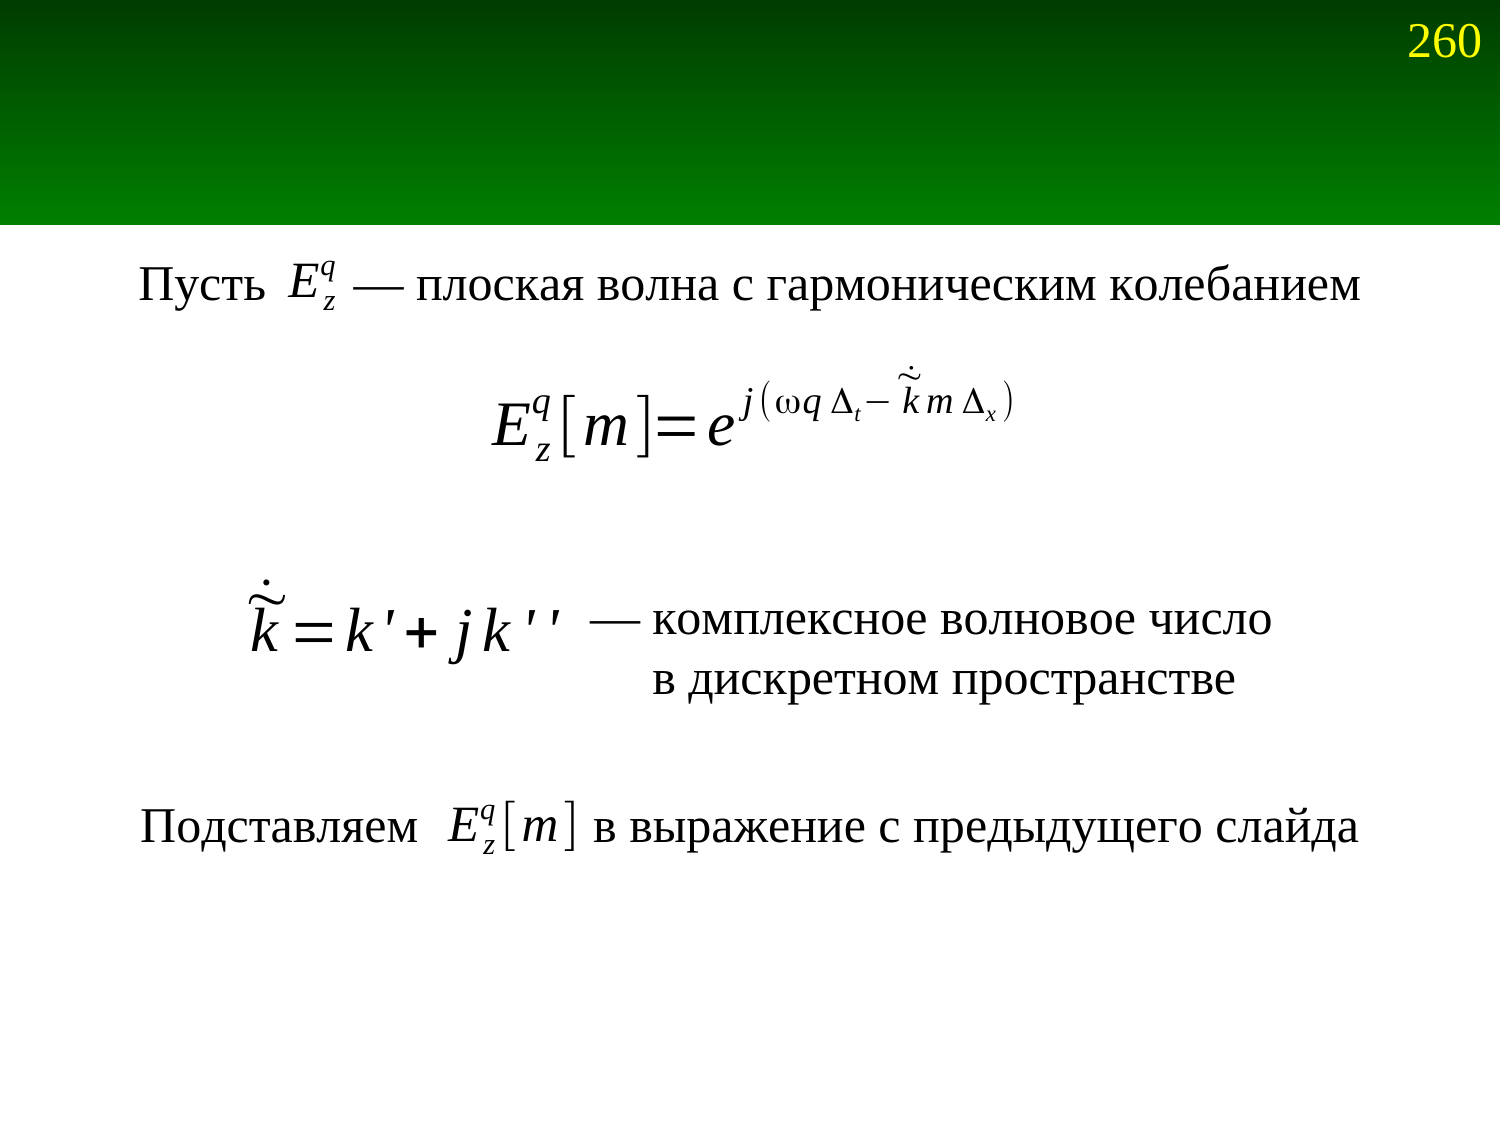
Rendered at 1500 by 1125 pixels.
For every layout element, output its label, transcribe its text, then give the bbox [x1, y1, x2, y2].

chart [226, 577, 575, 667]
chart [472, 366, 1028, 468]
chart [432, 790, 589, 862]
chart [272, 246, 351, 318]
text_box — комплексное волновое число в дискретном пространстве [575, 577, 1288, 713]
text_box Пусть — плоская волна с гармоническим колебанием [123, 242, 1377, 318]
text_box Подставляем в выражение с предыдущего слайда [125, 785, 1375, 861]
